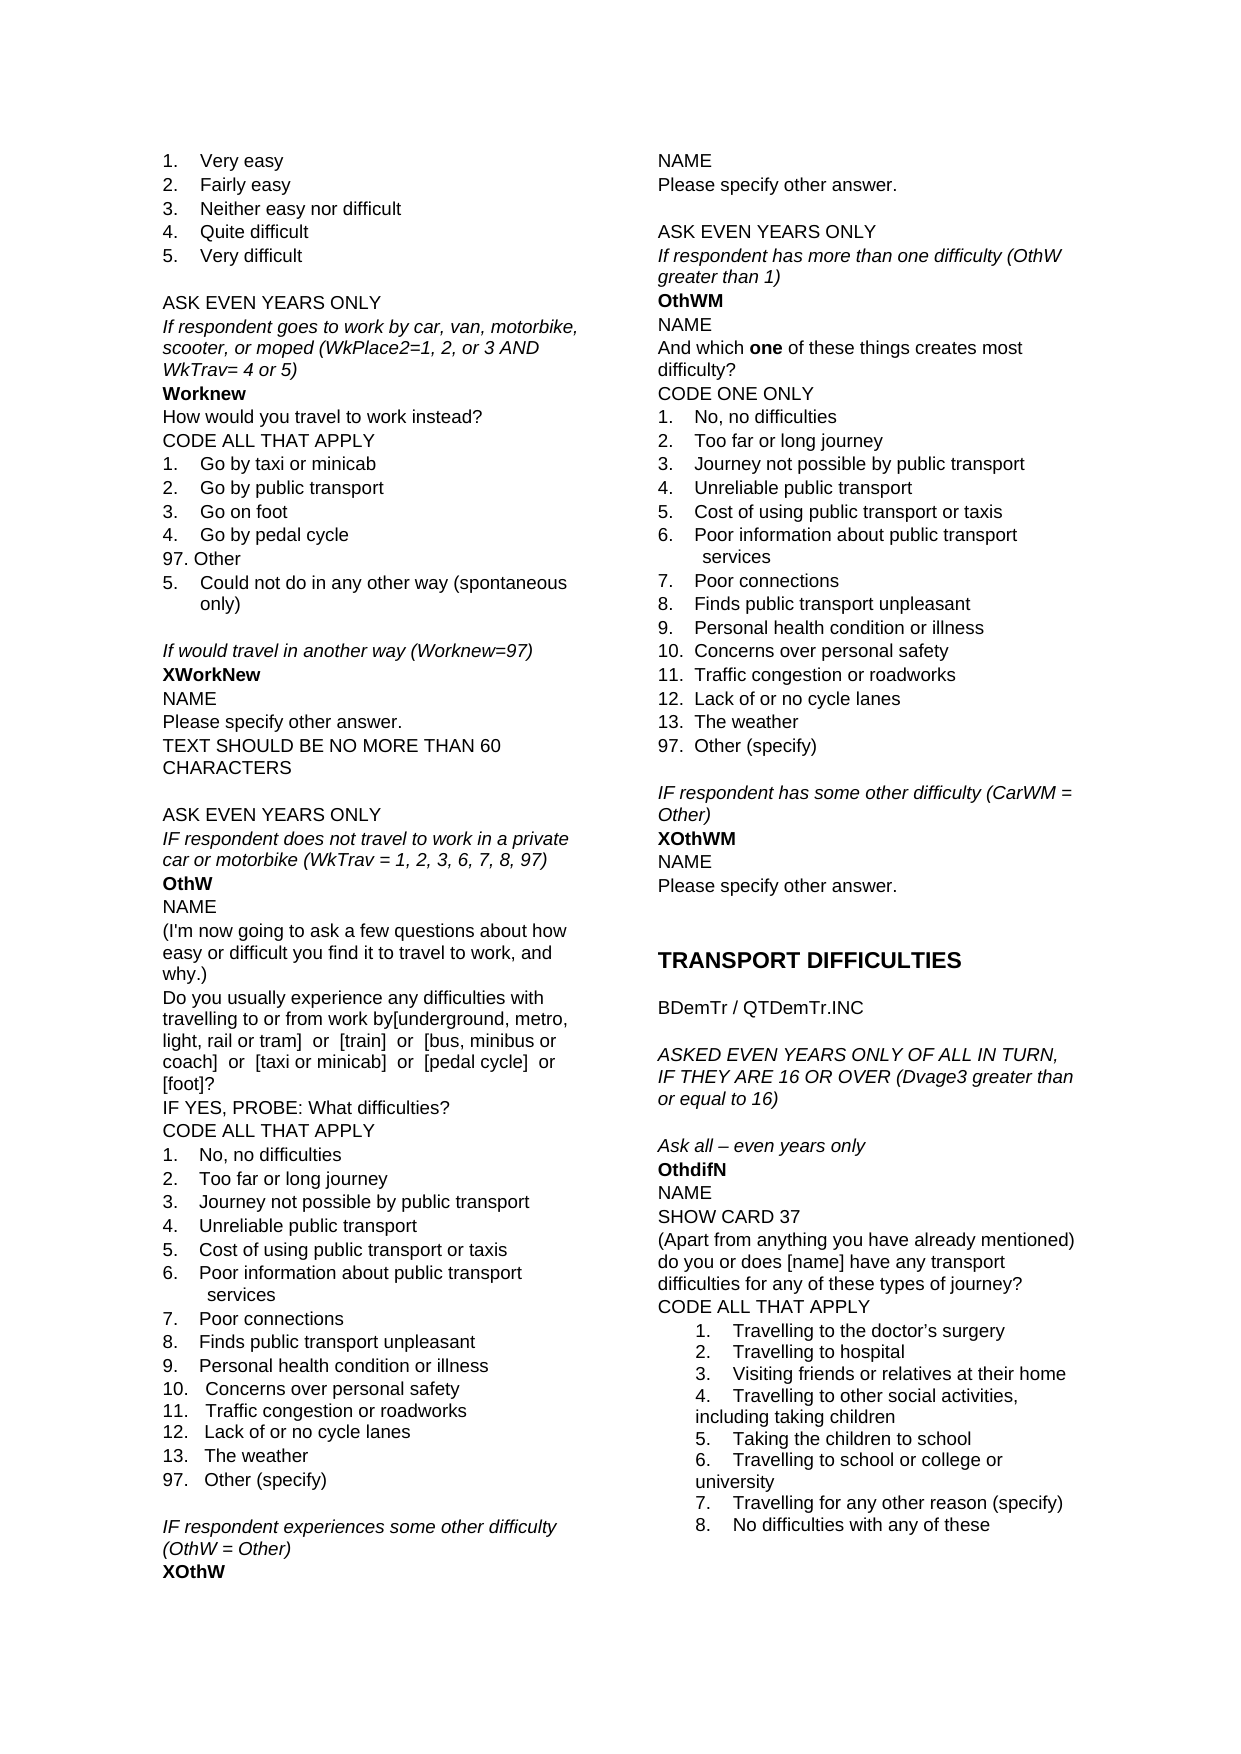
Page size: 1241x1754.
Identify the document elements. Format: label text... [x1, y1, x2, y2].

text 8. Finds public transport unpleasant [162, 1331, 583, 1352]
text How would you travel to work instead? [162, 406, 583, 427]
text ASK EVEN YEARS ONLY [162, 804, 583, 825]
list Very difficult [162, 244, 583, 266]
text Please specify other answer. [658, 875, 1078, 896]
text NAME [162, 896, 583, 918]
text Ask all – even years only [658, 1135, 1078, 1156]
list Traffic congestion or roadworks [162, 1400, 583, 1421]
text IF respondent does not travel to work in a private car or motorbike (WkTrav = 1, 2, 3, 6, 7, 8, 97) [162, 827, 583, 871]
text OthWM [658, 290, 1078, 311]
text 8. Finds public transport unpleasant [658, 593, 1078, 614]
text Do you usually experience any difficulties with travelling to or from work by[underground, metro, light, rail or tram] or [train] or [bus, minibus or coach] or [taxi or minicab] or [pedal cycle] or [foot]? [162, 987, 583, 1094]
text 5. Cost of using public transport or taxis [658, 501, 1078, 522]
text NAME [162, 688, 583, 709]
list Fairly easy [162, 174, 583, 195]
text ASK EVEN YEARS ONLY [658, 221, 1078, 242]
text 1. No, no difficulties [658, 406, 1078, 427]
text 9. Personal health condition or illness [658, 617, 1078, 638]
text 1. No, no difficulties [162, 1144, 583, 1165]
list Concerns over personal safety [162, 1378, 583, 1400]
text If respondent goes to work by car, van, motorbike, scooter, or moped (WkPlace2=1, 2, or 3 AND WkTrav= 4 or 5) [162, 316, 583, 380]
text 12. Lack of or no cycle lanes [658, 688, 1078, 709]
text SHOW CARD 37 [658, 1206, 1078, 1227]
text (I'm now going to ask a few questions about how easy or difficult you find it to travel to work, and why.) [162, 920, 583, 984]
text 10. Concerns over personal safety [658, 640, 1078, 662]
text 2. Too far or long journey [658, 429, 1078, 451]
text 2. Too far or long journey [162, 1167, 583, 1189]
subtitle TRANSPORT DIFFICULTIES [658, 947, 1078, 973]
list Quite difficult [162, 221, 583, 242]
text Please specify other answer. [162, 711, 583, 733]
text 7. Poor connections [658, 569, 1078, 591]
text TEXT SHOULD BE NO MORE THAN 60 CHARACTERS [162, 735, 583, 778]
text 97. Other [162, 548, 583, 569]
text 3. Journey not possible by public transport [162, 1191, 583, 1213]
list Travelling to hospital [695, 1341, 1078, 1363]
text IF YES, PROBE: What difficulties? [162, 1097, 583, 1118]
text (Apart from anything you have already mentioned) do you or does [name] have any transport difficulties for any of these types of journey? [658, 1229, 1078, 1294]
text NAME [658, 851, 1078, 873]
list Could not do in any other way (spontaneous only) [162, 571, 583, 614]
list Travelling to school or college or university [695, 1449, 1078, 1492]
text 13. The weather [162, 1445, 583, 1467]
text XOthW [162, 1561, 583, 1583]
list Taking the children to school [695, 1427, 1078, 1449]
text NAME [658, 150, 1078, 172]
text 12. Lack of or no cycle lanes [162, 1421, 583, 1443]
list Go by public transport [162, 477, 583, 498]
text ASKED EVEN YEARS ONLY OF ALL IN TURN, IF THEY ARE 16 OR OVER (Dvage3 greater than or equal to 16) [658, 1044, 1078, 1109]
text If respondent has more than one difficulty (OthW greater than 1) [658, 244, 1078, 288]
list Visiting friends or relatives at their home [695, 1363, 1078, 1384]
list Go on foot [162, 501, 583, 522]
list Travelling to other social activities, including taking children [695, 1384, 1078, 1427]
list Go by pedal cycle [162, 524, 583, 546]
text 97. Other (specify) [162, 1469, 583, 1490]
text XWorkNew [162, 664, 583, 686]
text NAME [658, 313, 1078, 335]
text CODE ALL THAT APPLY [658, 1296, 1078, 1318]
text IF respondent has some other difficulty (CarWM = Other) [658, 782, 1078, 825]
text 13. The weather [658, 711, 1078, 733]
text CODE ALL THAT APPLY [162, 1120, 583, 1142]
text 4. Unreliable public transport [658, 477, 1078, 498]
text 97. Other (specify) [658, 735, 1078, 756]
text 3. Journey not possible by public transport [658, 453, 1078, 475]
list Neither easy nor difficult [162, 197, 583, 219]
text ASK EVEN YEARS ONLY [162, 292, 583, 313]
text CODE ALL THAT APPLY [162, 429, 583, 451]
text OthW [162, 873, 583, 894]
text CODE ONE ONLY [658, 382, 1078, 404]
text OthdifN [658, 1158, 1078, 1180]
list No difficulties with any of these [695, 1514, 1078, 1535]
text 7. Poor connections [162, 1307, 583, 1329]
text BDemTr / QTDemTr.INC [658, 997, 1078, 1018]
text Please specify other answer. [658, 174, 1078, 195]
text 9. Personal health condition or illness [162, 1354, 583, 1376]
text 4. Unreliable public transport [162, 1215, 583, 1236]
list Travelling to the doctor’s surgery [695, 1320, 1078, 1341]
text 6. Poor information about public transport services [162, 1262, 583, 1305]
text And which one of these things creates most difficulty? [658, 337, 1078, 380]
text IF respondent experiences some other difficulty (OthW = Other) [162, 1516, 583, 1559]
list Go by taxi or minicab [162, 453, 583, 475]
text 5. Cost of using public transport or taxis [162, 1238, 583, 1260]
list Travelling for any other reason (specify) [695, 1492, 1078, 1514]
text If would travel in another way (Worknew=97) [162, 640, 583, 662]
text 6. Poor information about public transport services [658, 524, 1078, 567]
text NAME [658, 1182, 1078, 1203]
text 11. Traffic congestion or roadworks [658, 664, 1078, 686]
text Worknew [162, 382, 583, 404]
text XOthWM [658, 827, 1078, 849]
list Very easy [162, 150, 583, 172]
